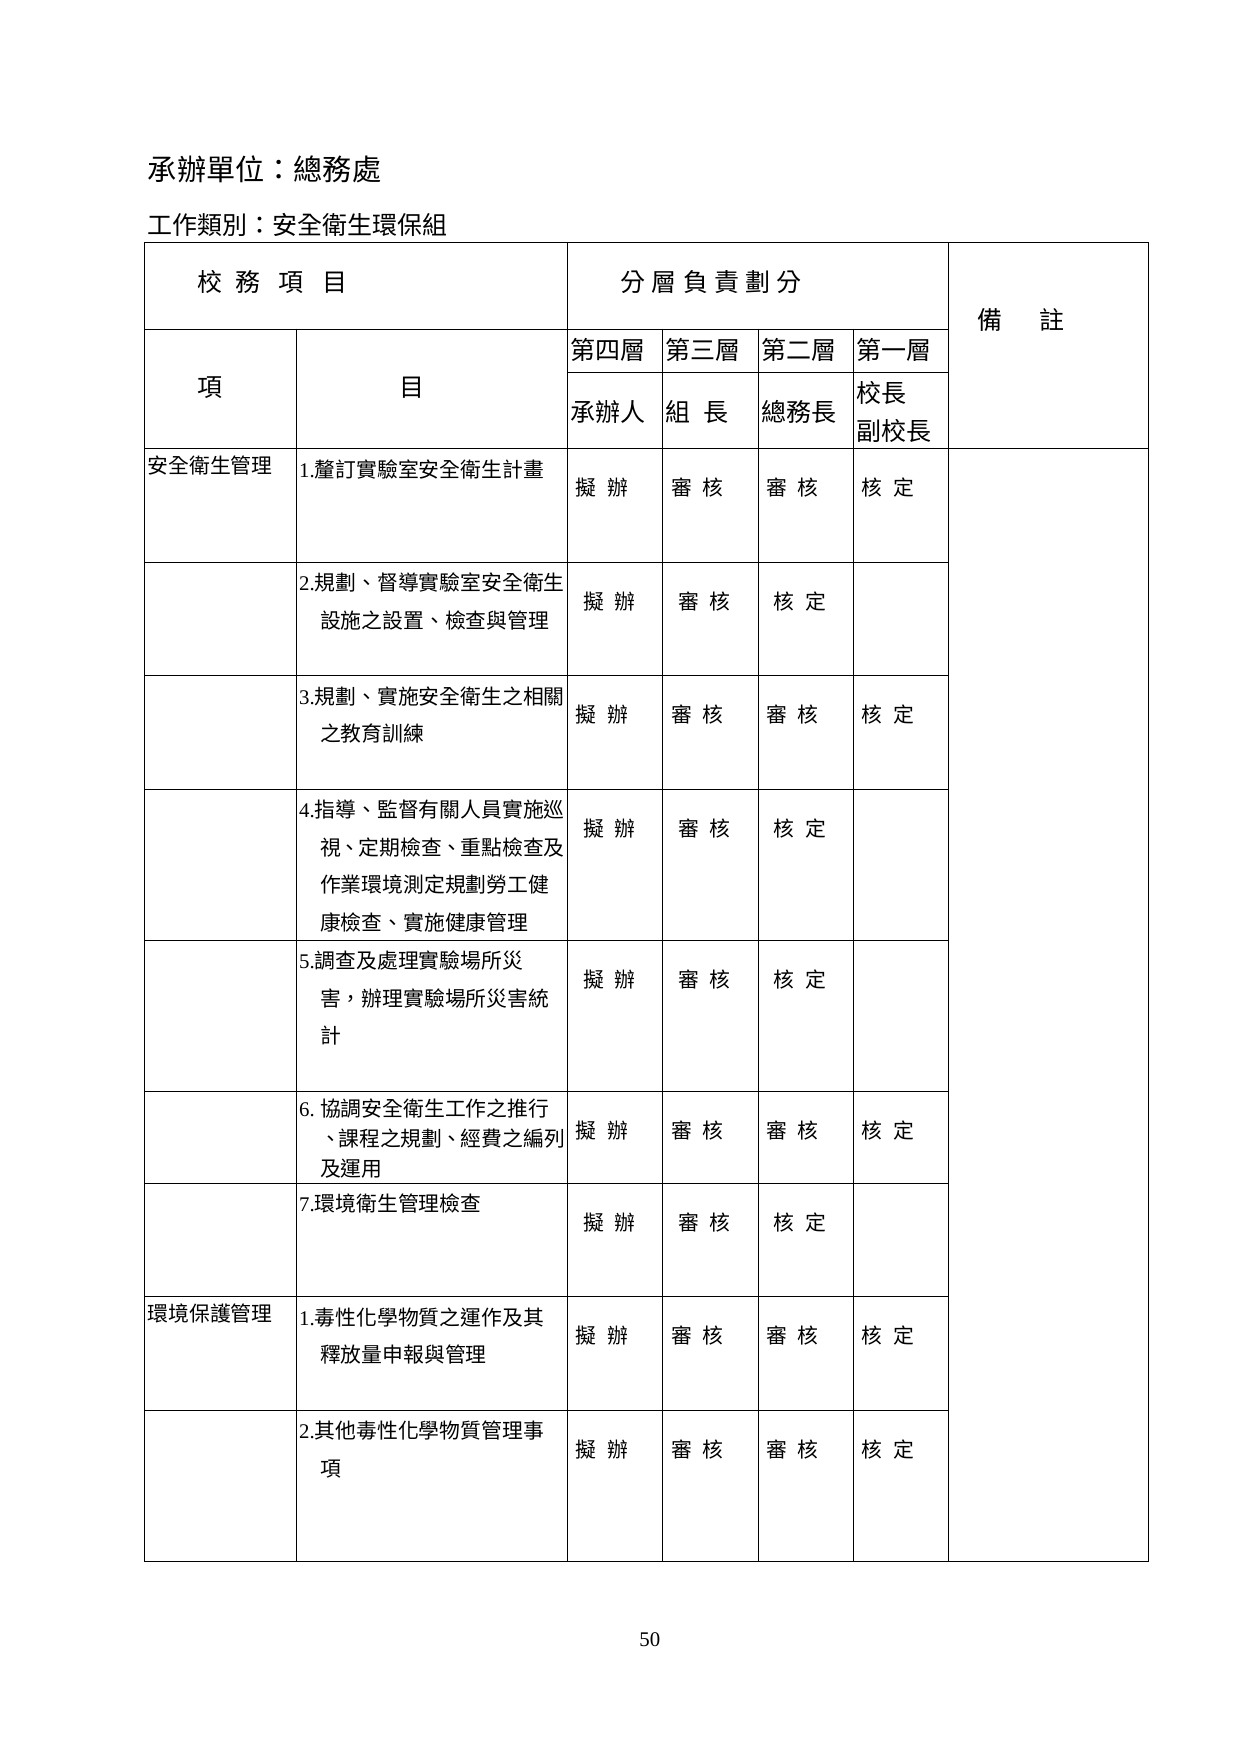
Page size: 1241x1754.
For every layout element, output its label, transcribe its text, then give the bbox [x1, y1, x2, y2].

table_cell 審 核 [759, 676, 853, 789]
table_cell 擬 辦 [568, 1184, 662, 1296]
table_cell [145, 790, 296, 940]
text 承辦單位：總務處 [148, 130, 1152, 205]
table_cell 擬 辦 [568, 941, 662, 1091]
table_cell 核 定 [854, 449, 948, 562]
table_cell 審 核 [663, 1184, 758, 1296]
table_cell 第四層 [568, 330, 662, 372]
table_cell [854, 1184, 948, 1296]
table_cell 承辦人 [568, 373, 662, 448]
table_cell [145, 1411, 296, 1561]
table_cell 審 核 [663, 941, 758, 1091]
table_cell 擬 辦 [568, 449, 662, 562]
table_cell 4.指導、監督有關人員實施巡視、定期檢查、重點檢查及作業環境測定規劃勞工健康檢查、實施健康管理 [297, 790, 567, 940]
table_cell 第三層 [663, 330, 758, 372]
table_cell [854, 790, 948, 940]
table_cell 擬 辦 [568, 563, 662, 675]
table_cell 擬 辦 [568, 676, 662, 789]
table_cell 審 核 [663, 1297, 758, 1410]
table_cell 審 核 [759, 449, 853, 562]
table_cell 5.調查及處理實驗場所災害，辦理實驗場所災害統計 [297, 941, 567, 1091]
table_cell [145, 1184, 296, 1296]
table_cell 核 定 [854, 676, 948, 789]
table_cell 2.其他毒性化學物質管理事項 [297, 1411, 567, 1561]
table_cell 校長 副校長 [854, 373, 948, 448]
table_cell 總務長 [759, 373, 853, 448]
table_cell [854, 563, 948, 675]
table_cell 擬 辦 [568, 790, 662, 940]
table_cell [145, 563, 296, 675]
table_cell 7.環境衛生管理檢查 [297, 1184, 567, 1296]
table_cell 審 核 [663, 449, 758, 562]
table_cell 審 核 [663, 676, 758, 789]
table_cell 1.釐訂實驗室安全衛生計畫 [297, 449, 567, 562]
table_cell 核 定 [759, 941, 853, 1091]
table_cell 核 定 [759, 790, 853, 940]
table_cell 第二層 [759, 330, 853, 372]
table_header 校 務 項 目 [145, 243, 567, 328]
table_cell [145, 941, 296, 1091]
table_cell 擬 辦 [568, 1411, 662, 1561]
table_cell 審 核 [663, 790, 758, 940]
table_cell 目 [297, 330, 567, 448]
table_cell [949, 449, 1148, 1561]
table_cell 審 核 [759, 1411, 853, 1561]
text 工作類別：安全衛生環保組 [148, 205, 1152, 242]
table_cell 擬 辦 [568, 1297, 662, 1410]
table_cell 核 定 [854, 1092, 948, 1183]
table_header 備 註 [949, 243, 1148, 448]
table_cell 審 核 [759, 1297, 853, 1410]
table_cell [145, 676, 296, 789]
table_cell 項 [145, 330, 296, 448]
table_cell 擬 辦 [568, 1092, 662, 1183]
table_cell 組 長 [663, 373, 758, 448]
table_cell 1.毒性化學物質之運作及其釋放量申報與管理 [297, 1297, 567, 1410]
table_cell [145, 1092, 296, 1183]
table_cell 核 定 [854, 1411, 948, 1561]
table_cell 第一層 [854, 330, 948, 372]
table_cell 6. 協調安全衛生工作之推行 、課程之規劃、經費之編列及運用 [297, 1092, 567, 1183]
table_cell 2.規劃、督導實驗室安全衛生設施之設置、檢查與管理 [297, 563, 567, 675]
table_header 分 層 負 責 劃 分 [568, 243, 948, 328]
table_cell 核 定 [759, 563, 853, 675]
table_cell 環境保護管理 [145, 1297, 296, 1410]
table_cell 核 定 [759, 1184, 853, 1296]
table_cell 審 核 [663, 1092, 758, 1183]
table_cell 審 核 [663, 563, 758, 675]
table_cell [854, 941, 948, 1091]
table_cell 安全衛生管理 [145, 449, 296, 562]
table_cell 審 核 [759, 1092, 853, 1183]
table_cell 核 定 [854, 1297, 948, 1410]
table_cell 審 核 [663, 1411, 758, 1561]
table_cell 3.規劃、實施安全衛生之相關之教育訓練 [297, 676, 567, 789]
